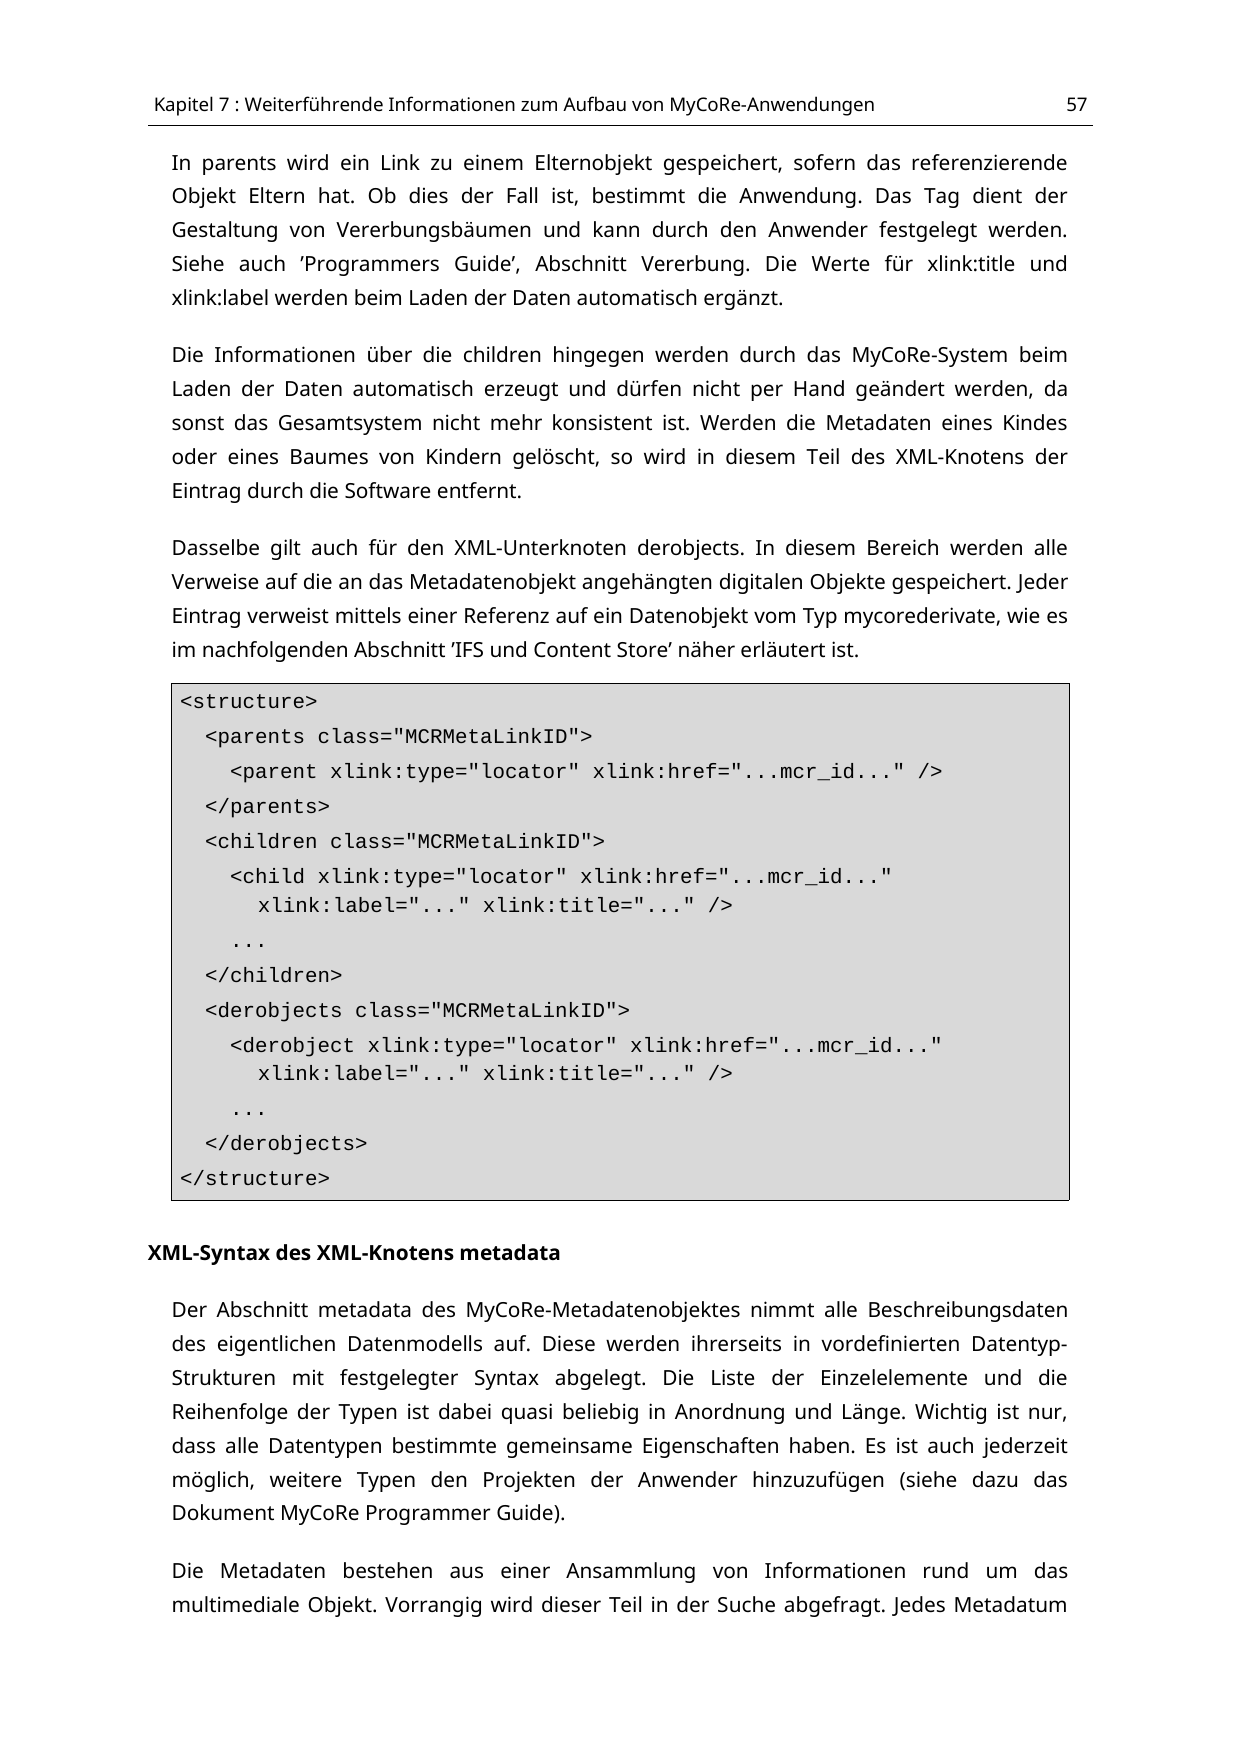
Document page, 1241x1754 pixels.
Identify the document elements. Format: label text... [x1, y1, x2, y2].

text In parents wird ein Link zu einem Elternobjekt gespeichert, sofern das referenzierende Objekt Eltern hat. Ob dies der Fall ist, bestimmt die Anwendung. Das Tag dient der Gestaltung von Vererbungsbäumen und kann durch den Anwender festgelegt werden. Siehe auch ’Programmers Guide’, Abschnitt Vererbung. Die Werte für xlink:title und xlink:label werden beim Laden der Daten automatisch ergänzt. [171, 148, 1069, 311]
text ... [172, 922, 1069, 953]
text Die Metadaten bestehen aus einer Ansammlung von Informationen rund um das multimediale Objekt. Vorrangig wird dieser Teil in der Suche abgefragt. Jedes Metadatum [171, 1556, 1069, 1618]
text ... [172, 1090, 1069, 1122]
text </structure> [172, 1160, 1069, 1200]
text <derobject xlink:type="locator" xlink:href="...mcr_id..." xlink:label="..." xlink:title="..." /> [172, 1027, 1069, 1087]
text </children> [172, 957, 1069, 988]
subtitle XML-Syntax des XML-Knotens metadata [148, 1238, 1092, 1266]
text <structure> [172, 684, 1069, 715]
text </parents> [172, 788, 1069, 820]
text </derobjects> [172, 1125, 1069, 1157]
text <children class="MCRMetaLinkID"> [172, 823, 1069, 855]
text Die Informationen über die children hingegen werden durch das MyCoRe-System beim Laden der Daten automatisch erzeugt und dürfen nicht per Hand geändert werden, da sonst das Gesamtsystem nicht mehr konsistent ist. Werden die Metadaten eines Kindes oder eines Baumes von Kindern gelöscht, so wird in diesem Teil des XML-Knotens der Eintrag durch die Software entfernt. [171, 340, 1069, 504]
text <parent xlink:type="locator" xlink:href="...mcr_id..." /> [172, 753, 1069, 785]
text Dasselbe gilt auch für den XML-Unterknoten derobjects. In diesem Bereich werden alle Verweise auf die an das Metadatenobjekt angehängten digitalen Objekte gespeichert. Jeder Eintrag verweist mittels einer Referenz auf ein Datenobjekt vom Typ mycorederivate, wie es im nachfolgenden Abschnitt ’IFS und Content Store’ näher erläutert ist. [171, 533, 1069, 663]
text <derobjects class="MCRMetaLinkID"> [172, 992, 1069, 1023]
text <parents class="MCRMetaLinkID"> [172, 718, 1069, 750]
text Der Abschnitt metadata des MyCoRe-Metadatenobjektes nimmt alle Beschreibungsdaten des eigentlichen Datenmodells auf. Diese werden ihrerseits in vordefinierten Datentyp-Strukturen mit festgelegter Syntax abgelegt. Die Liste der Einzelelemente und die Reihenfolge der Typen ist dabei quasi beliebig in Anordnung und Länge. Wichtig ist nur, dass alle Datentypen bestimmte gemeinsame Eigenschaften haben. Es ist auch jederzeit möglich, weitere Typen den Projekten der Anwender hinzuzufügen (siehe dazu das Dokument MyCoRe Programmer Guide). [171, 1295, 1069, 1527]
text <child xlink:type="locator" xlink:href="...mcr_id..." xlink:label="..." xlink:title="..." /> [172, 858, 1069, 918]
